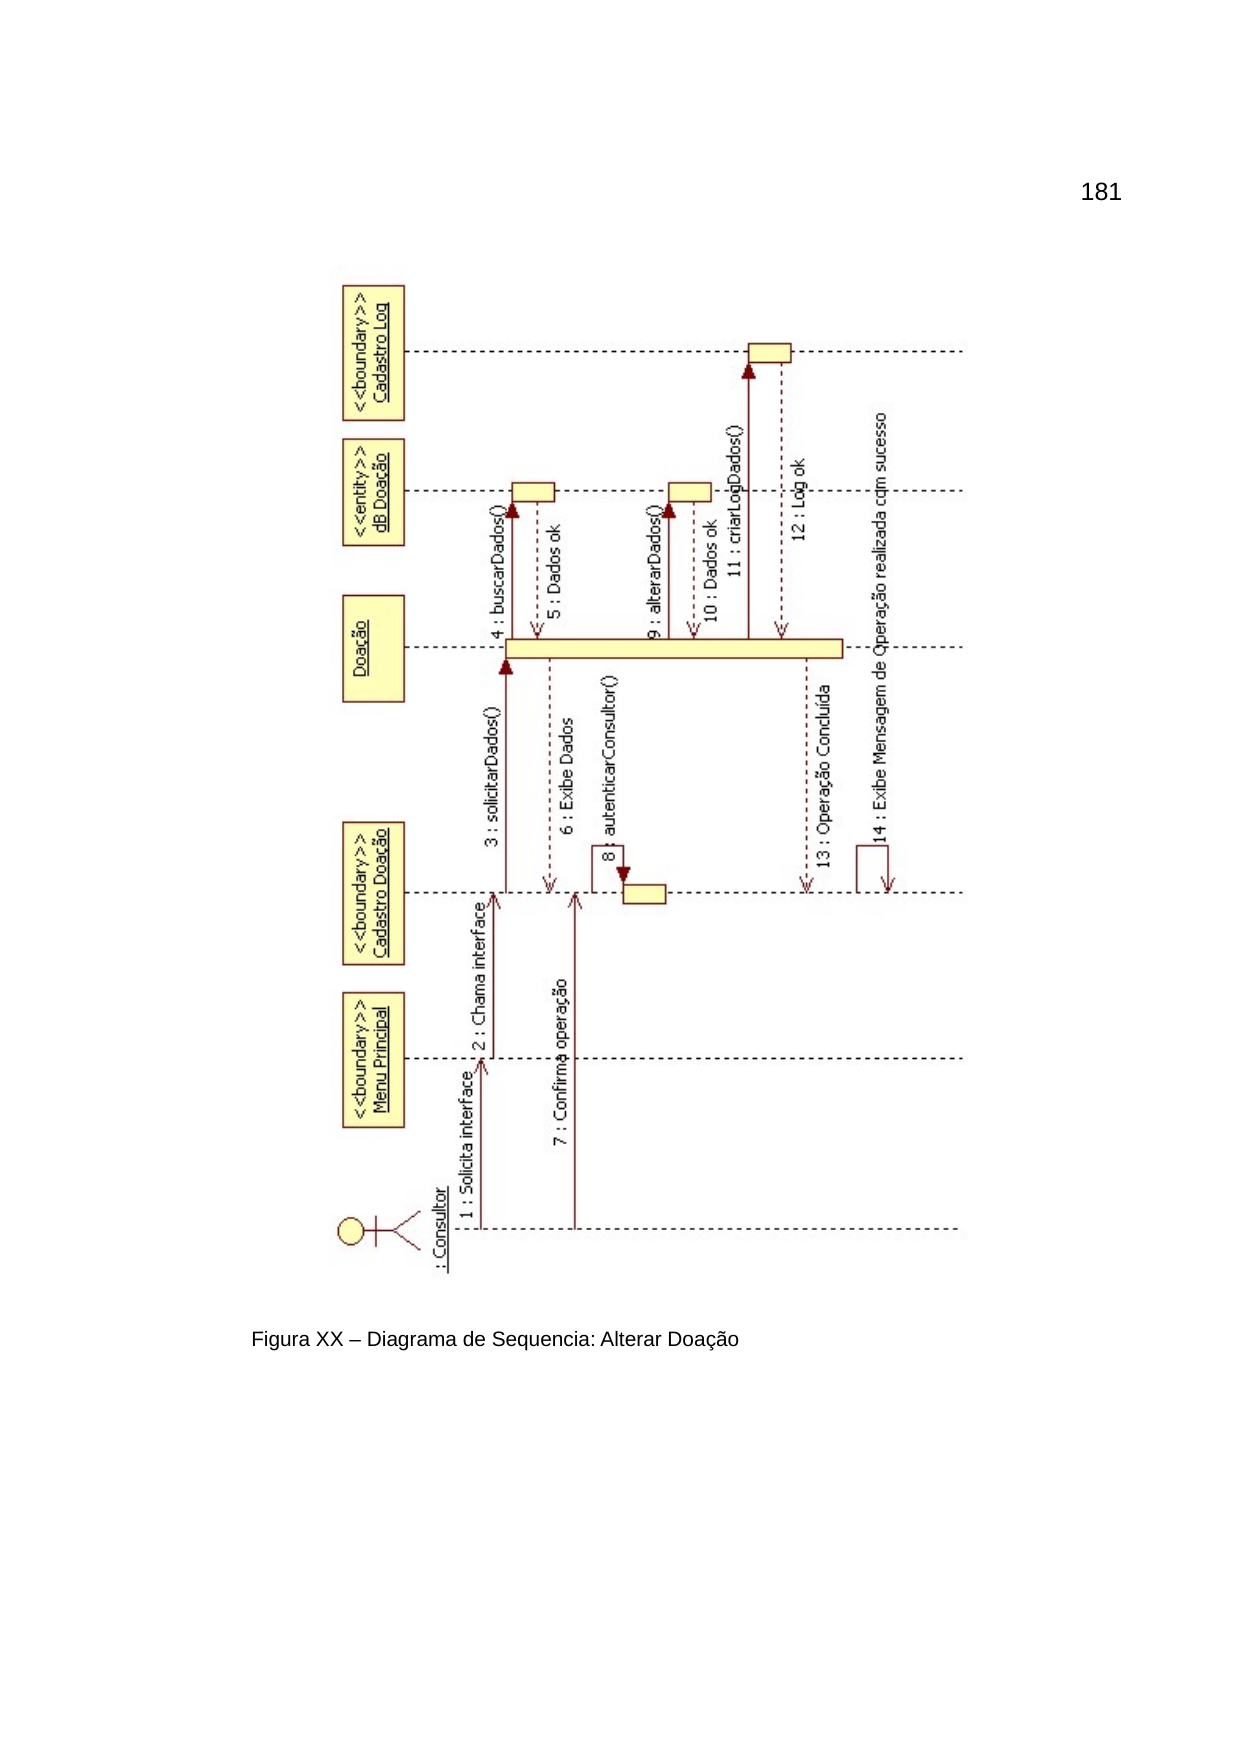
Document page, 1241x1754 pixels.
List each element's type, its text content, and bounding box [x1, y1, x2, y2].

text Figura XX – Diagrama de Sequencia: Alterar Doação [177, 1327, 1122, 1351]
picture [305, 265, 994, 1327]
